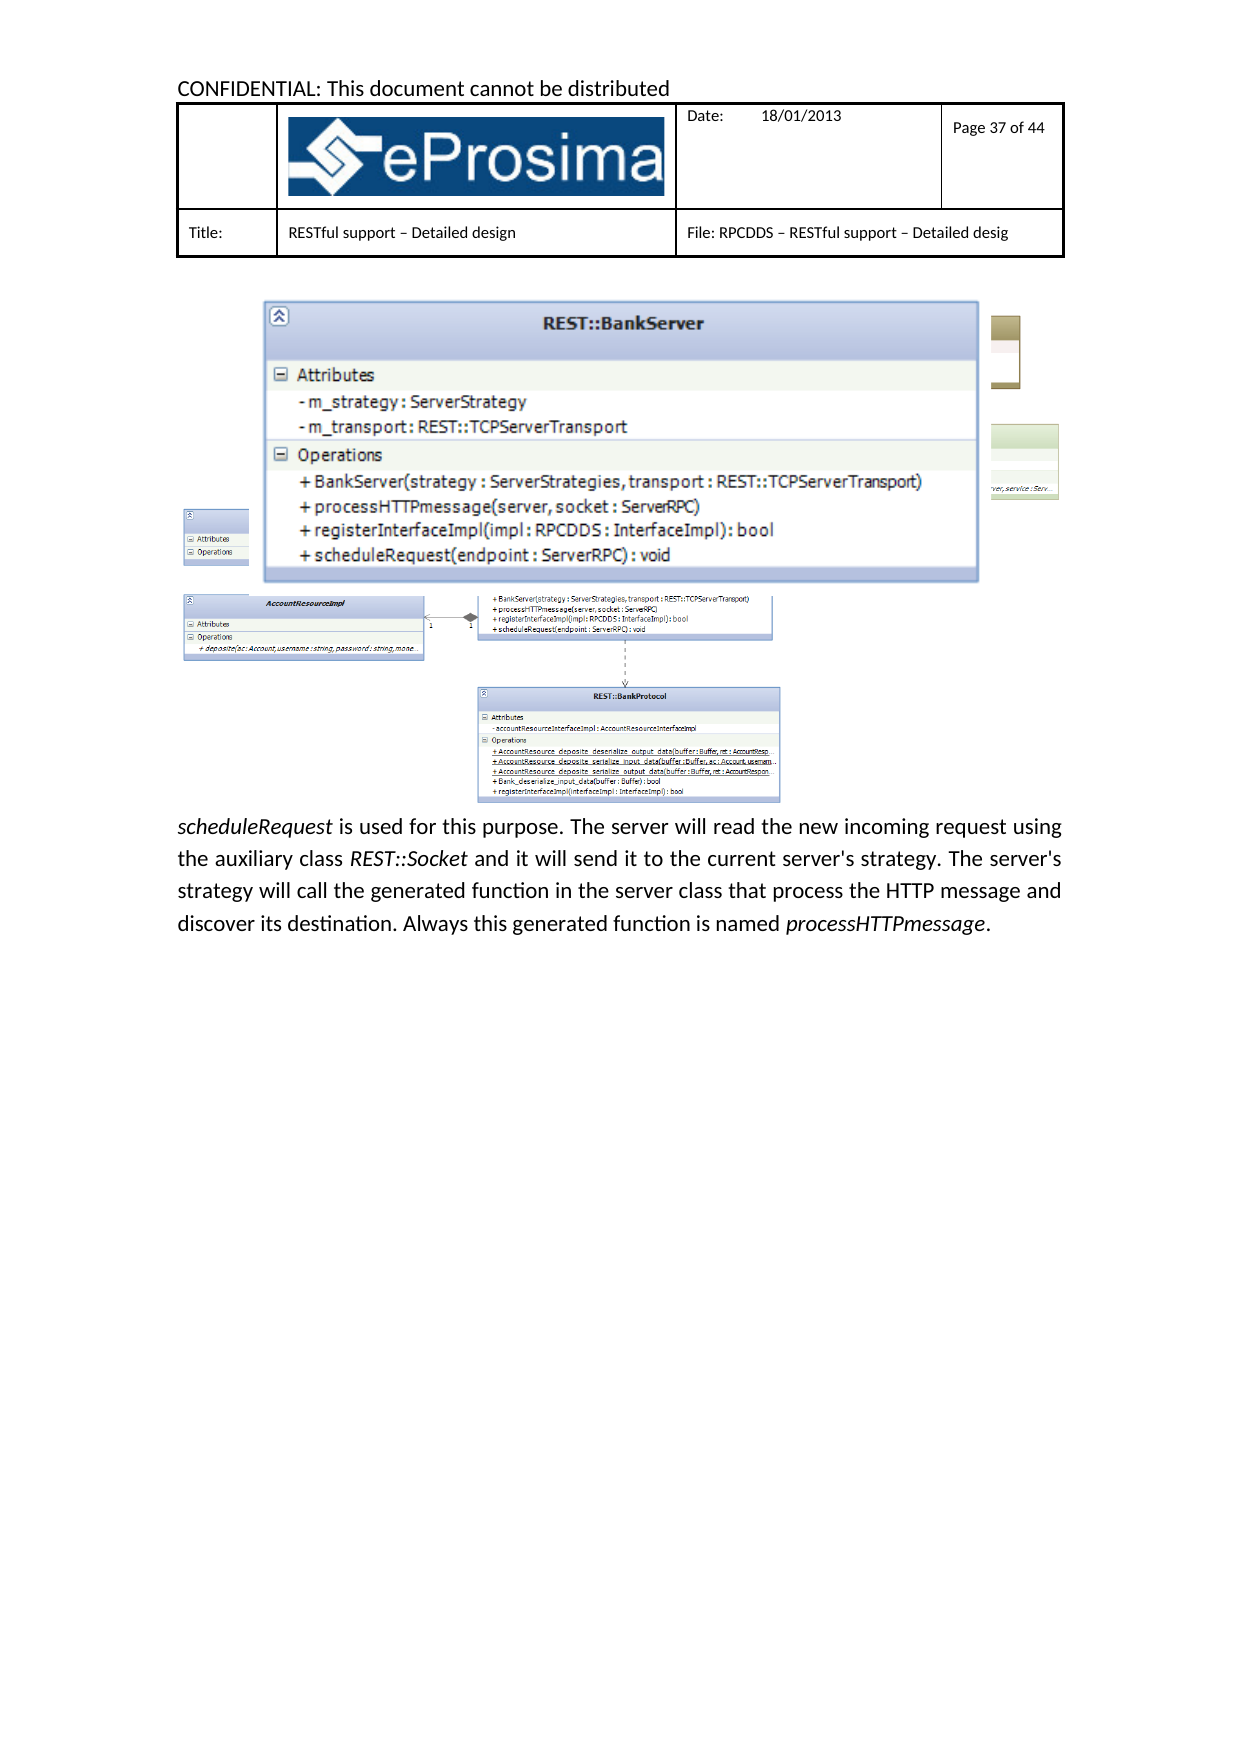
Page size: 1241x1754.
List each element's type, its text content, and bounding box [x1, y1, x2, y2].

picture [288, 117, 665, 196]
text scheduleRequest is used for this purpose. The server will read the new incoming request using the auxiliary class REST::Socket and it will send it to the current server's strategy. The server's strategy will call the generated function in the server class that process the HTTP message and discover its destination. Always this generated function is named processHTTPmessage. [177, 808, 1063, 937]
picture [177, 286, 1063, 808]
